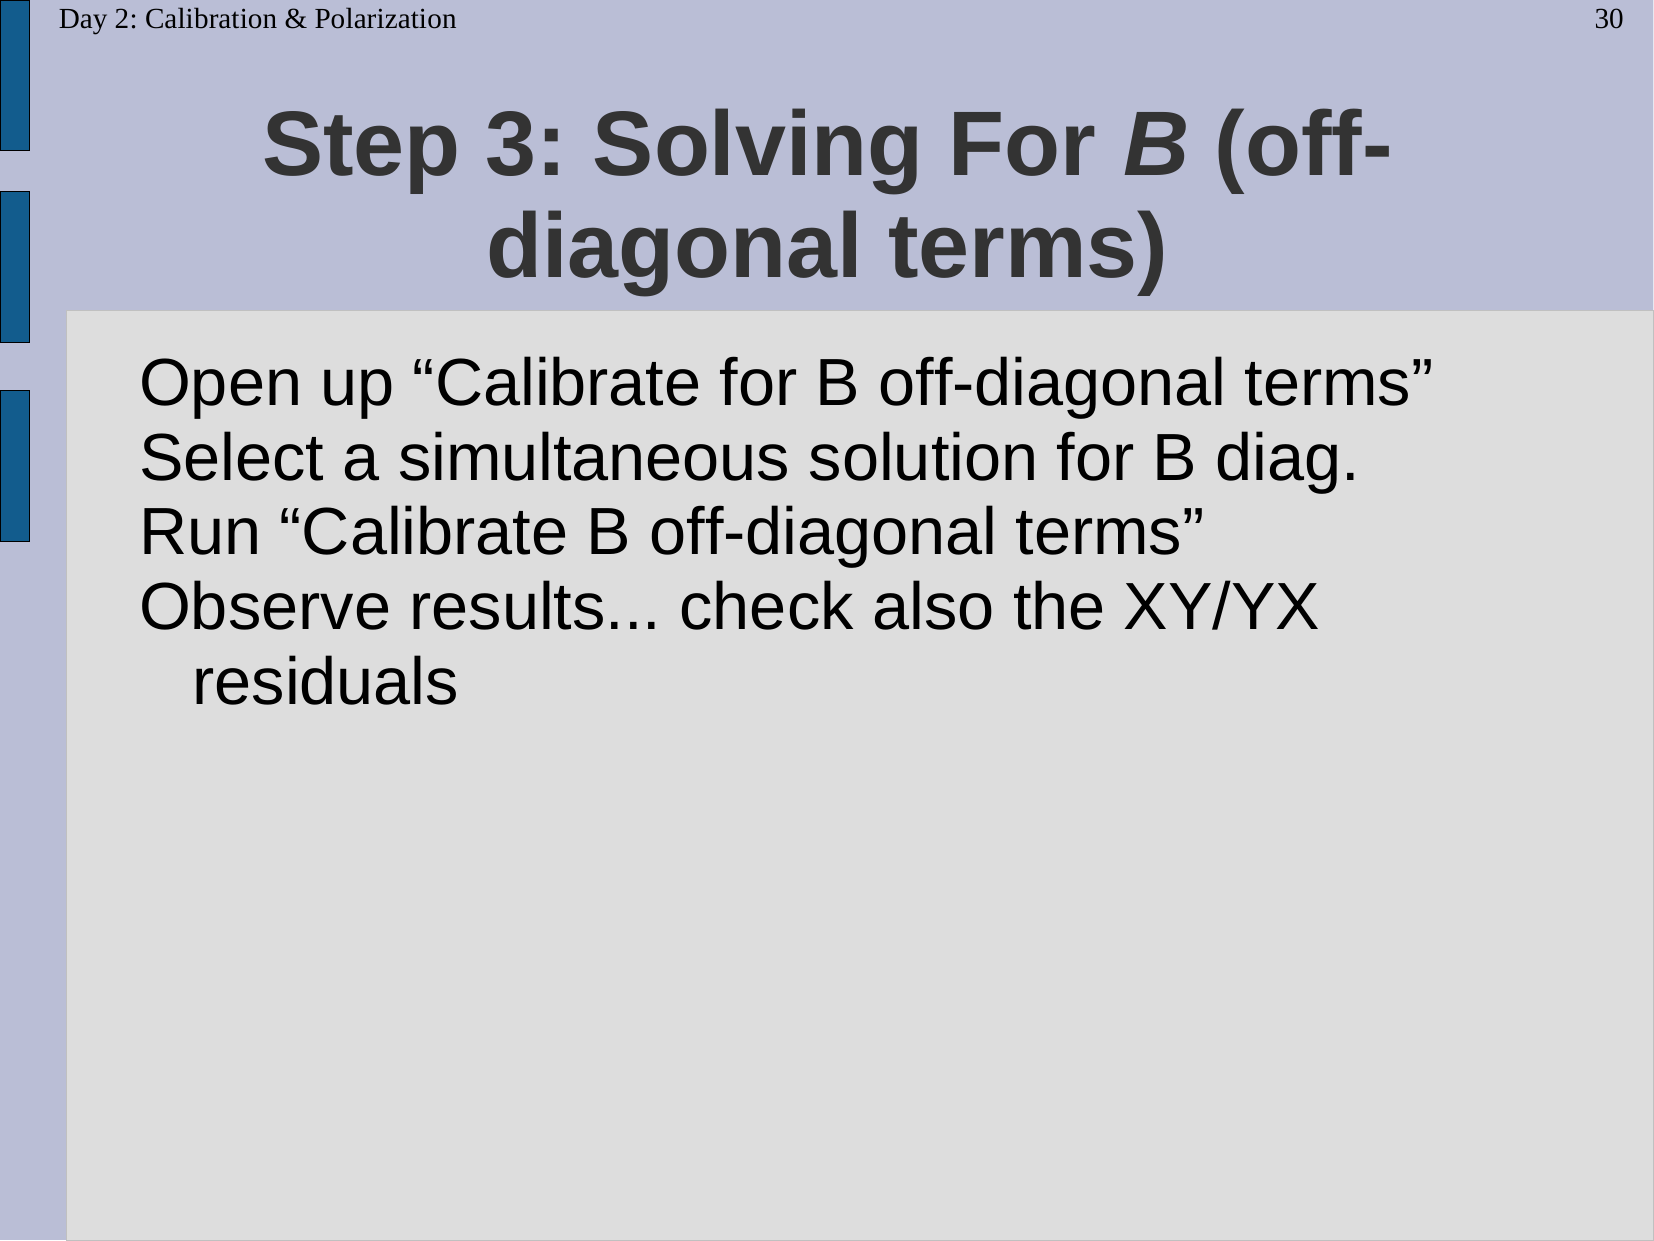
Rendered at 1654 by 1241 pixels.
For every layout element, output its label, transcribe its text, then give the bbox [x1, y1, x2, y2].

title Step 3: Solving For B (off-diagonal terms) [121, 87, 1534, 302]
list Open up “Calibrate for B off-diagonal terms” Select a simultaneous solution for B diag. Run “Calibrate B off-diagonal terms” Observe results... check also the XY/YX residuals [121, 344, 1534, 1112]
